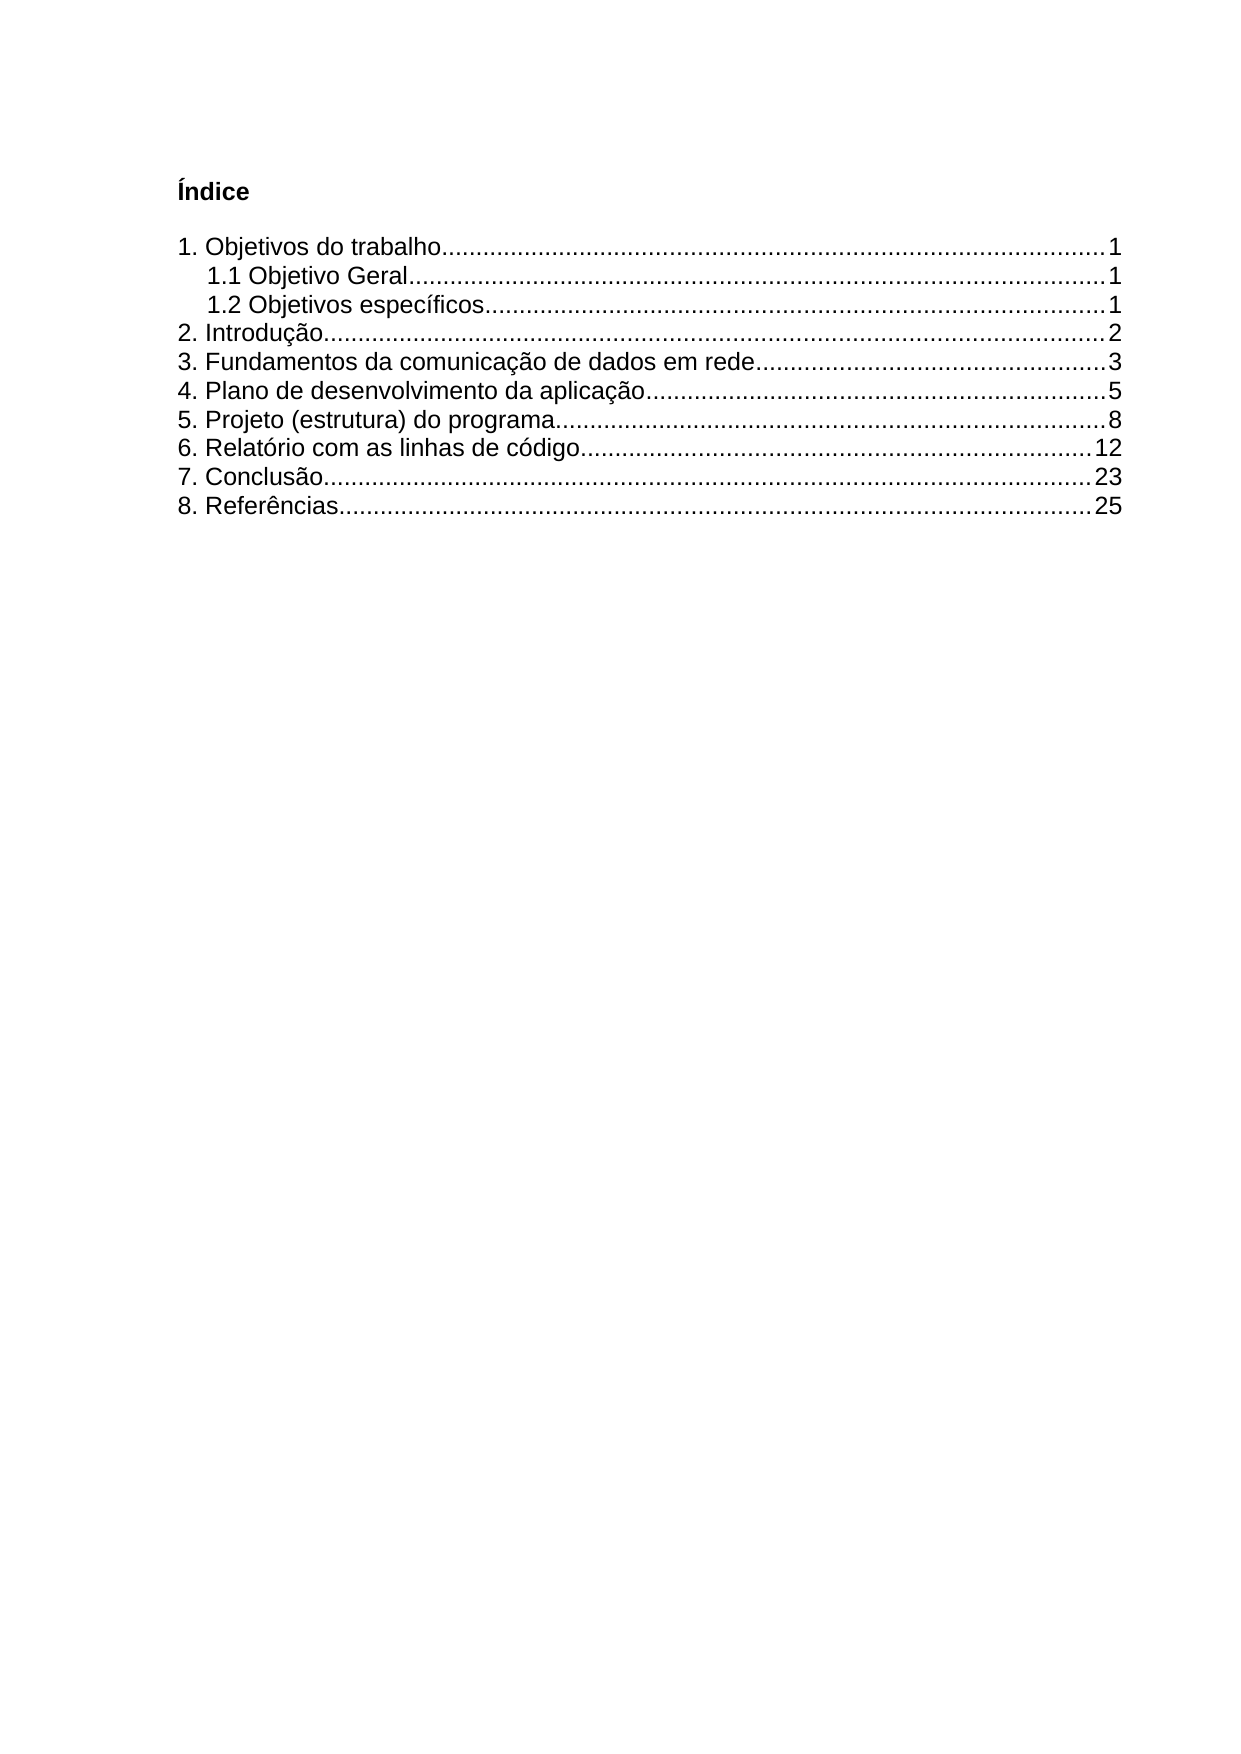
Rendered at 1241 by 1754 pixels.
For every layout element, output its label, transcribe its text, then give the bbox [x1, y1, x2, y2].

text 3. Fundamentos da comunicação de dados em rede 3 [177, 347, 1122, 376]
text 1. Objetivos do trabalho 1 [177, 232, 1122, 261]
text 1.2 Objetivos específicos 1 [207, 289, 1122, 318]
text 4. Plano de desenvolvimento da aplicação 5 [177, 376, 1122, 404]
text 6. Relatório com as linhas de código 12 [177, 433, 1122, 462]
text 7. Conclusão 23 [177, 462, 1122, 491]
text 5. Projeto (estrutura) do programa 8 [177, 404, 1122, 433]
text 2. Introdução 2 [177, 318, 1122, 347]
subtitle Índice [177, 177, 1122, 206]
text 1.1 Objetivo Geral 1 [207, 261, 1122, 289]
text 8. Referências 25 [177, 491, 1122, 519]
